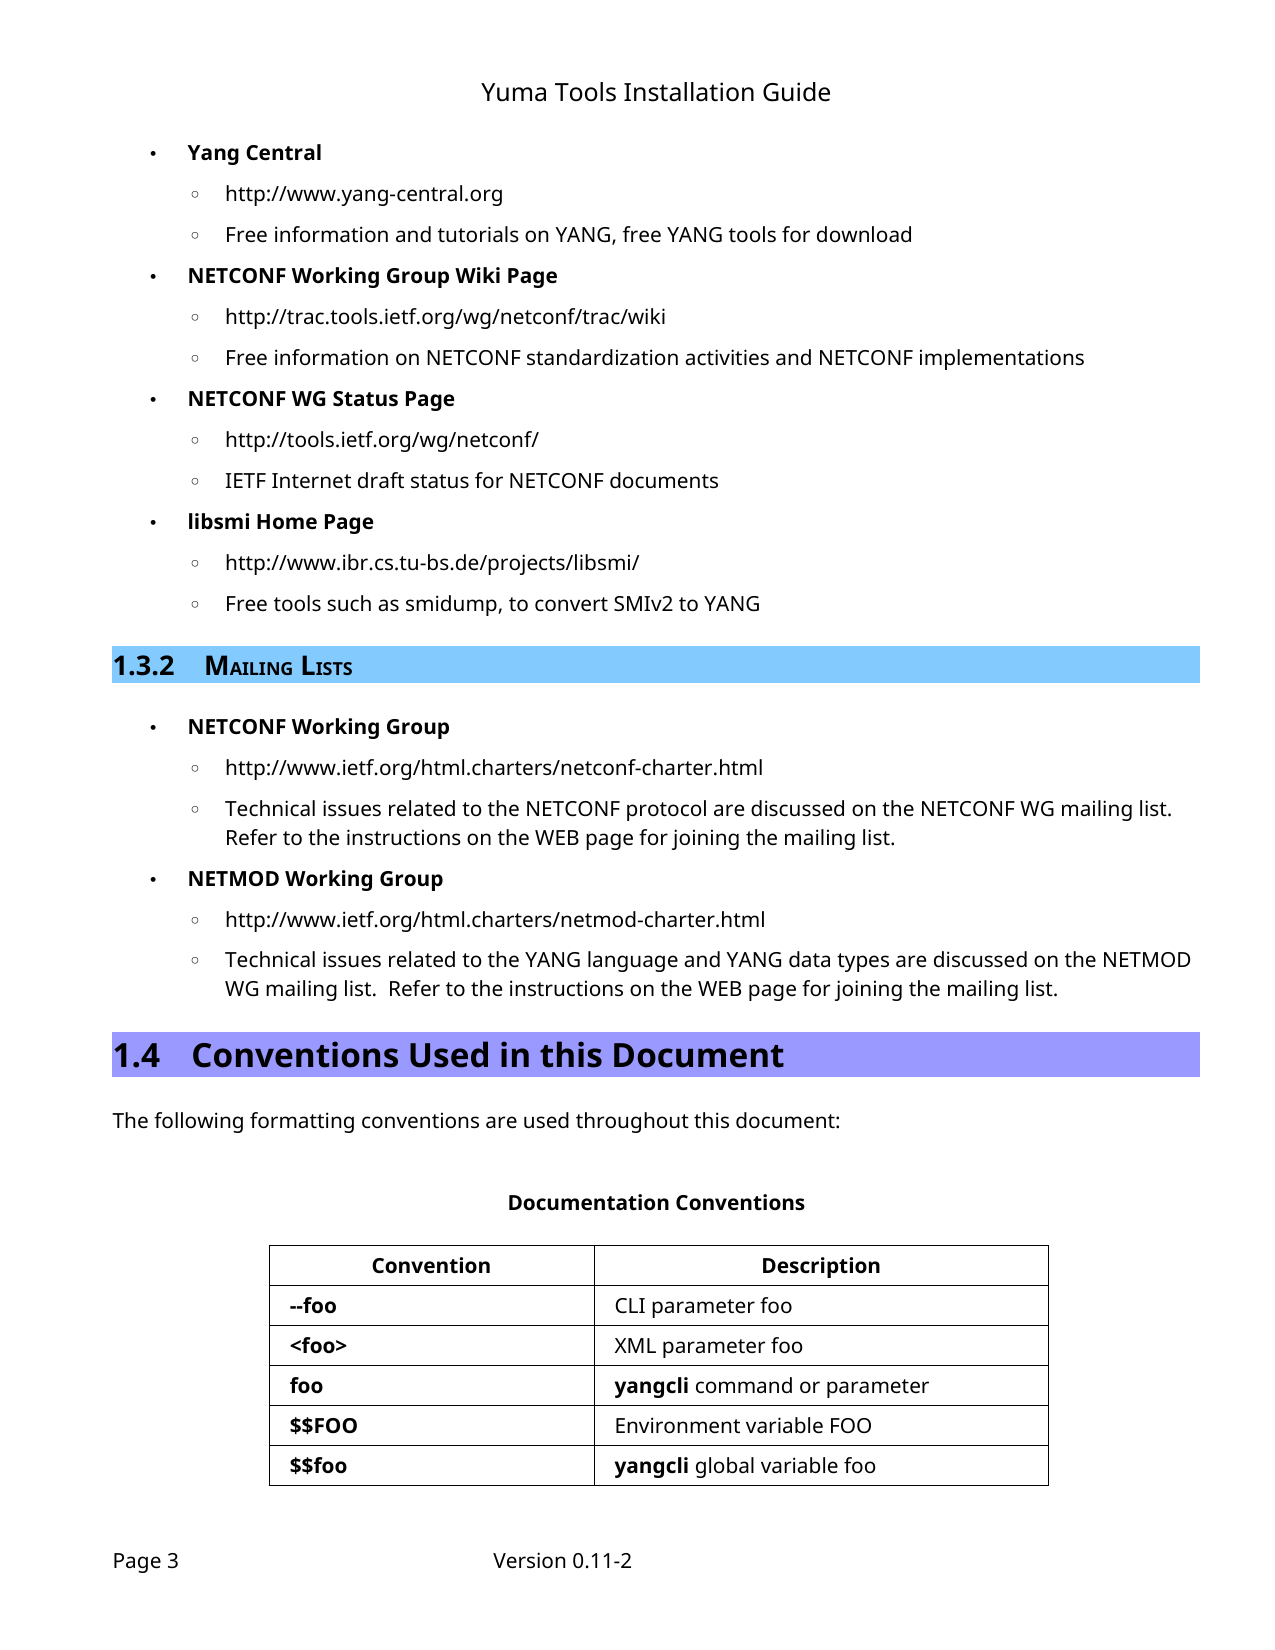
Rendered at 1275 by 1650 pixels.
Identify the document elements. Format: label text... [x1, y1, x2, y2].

subtitle Documentation Conventions [127, 1188, 1185, 1217]
table_header Convention [270, 1246, 594, 1285]
list Yang Central [150, 138, 1200, 167]
list Free tools such as smidump, to convert SMIv2 to YANG [187, 589, 1200, 617]
list http://www.ibr.cs.tu-bs.de/projects/libsmi/ [187, 548, 1200, 576]
table_cell $$foo [270, 1446, 594, 1485]
table_cell --foo [270, 1286, 594, 1325]
list http://trac.tools.ietf.org/wg/netconf/trac/wiki [187, 302, 1200, 331]
table_cell CLI parameter foo [595, 1286, 1048, 1325]
table_cell XML parameter foo [595, 1326, 1048, 1365]
list http://www.ietf.org/html.charters/netmod-charter.html [187, 905, 1200, 933]
list http://www.yang-central.org [187, 179, 1200, 208]
table_cell <foo> [270, 1326, 594, 1365]
list http://tools.ietf.org/wg/netconf/ [187, 425, 1200, 453]
list Technical issues related to the YANG language and YANG data types are discussed on the NETMOD WG mailing list. Refer to the instructions on the WEB page for joining the mailing list. [187, 946, 1200, 1002]
list http://www.ietf.org/html.charters/netconf-charter.html [187, 753, 1200, 782]
list NETCONF Working Group [150, 712, 1200, 741]
list IETF Internet draft status for NETCONF documents [187, 466, 1200, 494]
table_cell foo [270, 1366, 594, 1405]
list NETCONF Working Group Wiki Page [150, 261, 1200, 290]
subtitle Conventions Used in this Document [112, 1032, 1200, 1077]
table_cell $$FOO [270, 1406, 594, 1445]
table_cell Environment variable FOO [595, 1406, 1048, 1445]
table_cell yangcli global variable foo [595, 1446, 1048, 1485]
list NETCONF WG Status Page [150, 384, 1200, 413]
list Free information and tutorials on YANG, free YANG tools for download [187, 220, 1200, 249]
list NETMOD Working Group [150, 864, 1200, 892]
list libsmi Home Page [150, 507, 1200, 535]
text The following formatting conventions are used throughout this document: [112, 1106, 1200, 1135]
subtitle Mailing Lists [112, 646, 1200, 683]
list Technical issues related to the NETCONF protocol are discussed on the NETCONF WG mailing list. Refer to the instructions on the WEB page for joining the mailing list. [187, 794, 1200, 851]
table_header Description [595, 1246, 1048, 1285]
list Free information on NETCONF standardization activities and NETCONF implementations [187, 343, 1200, 372]
table_cell yangcli command or parameter [595, 1366, 1048, 1405]
